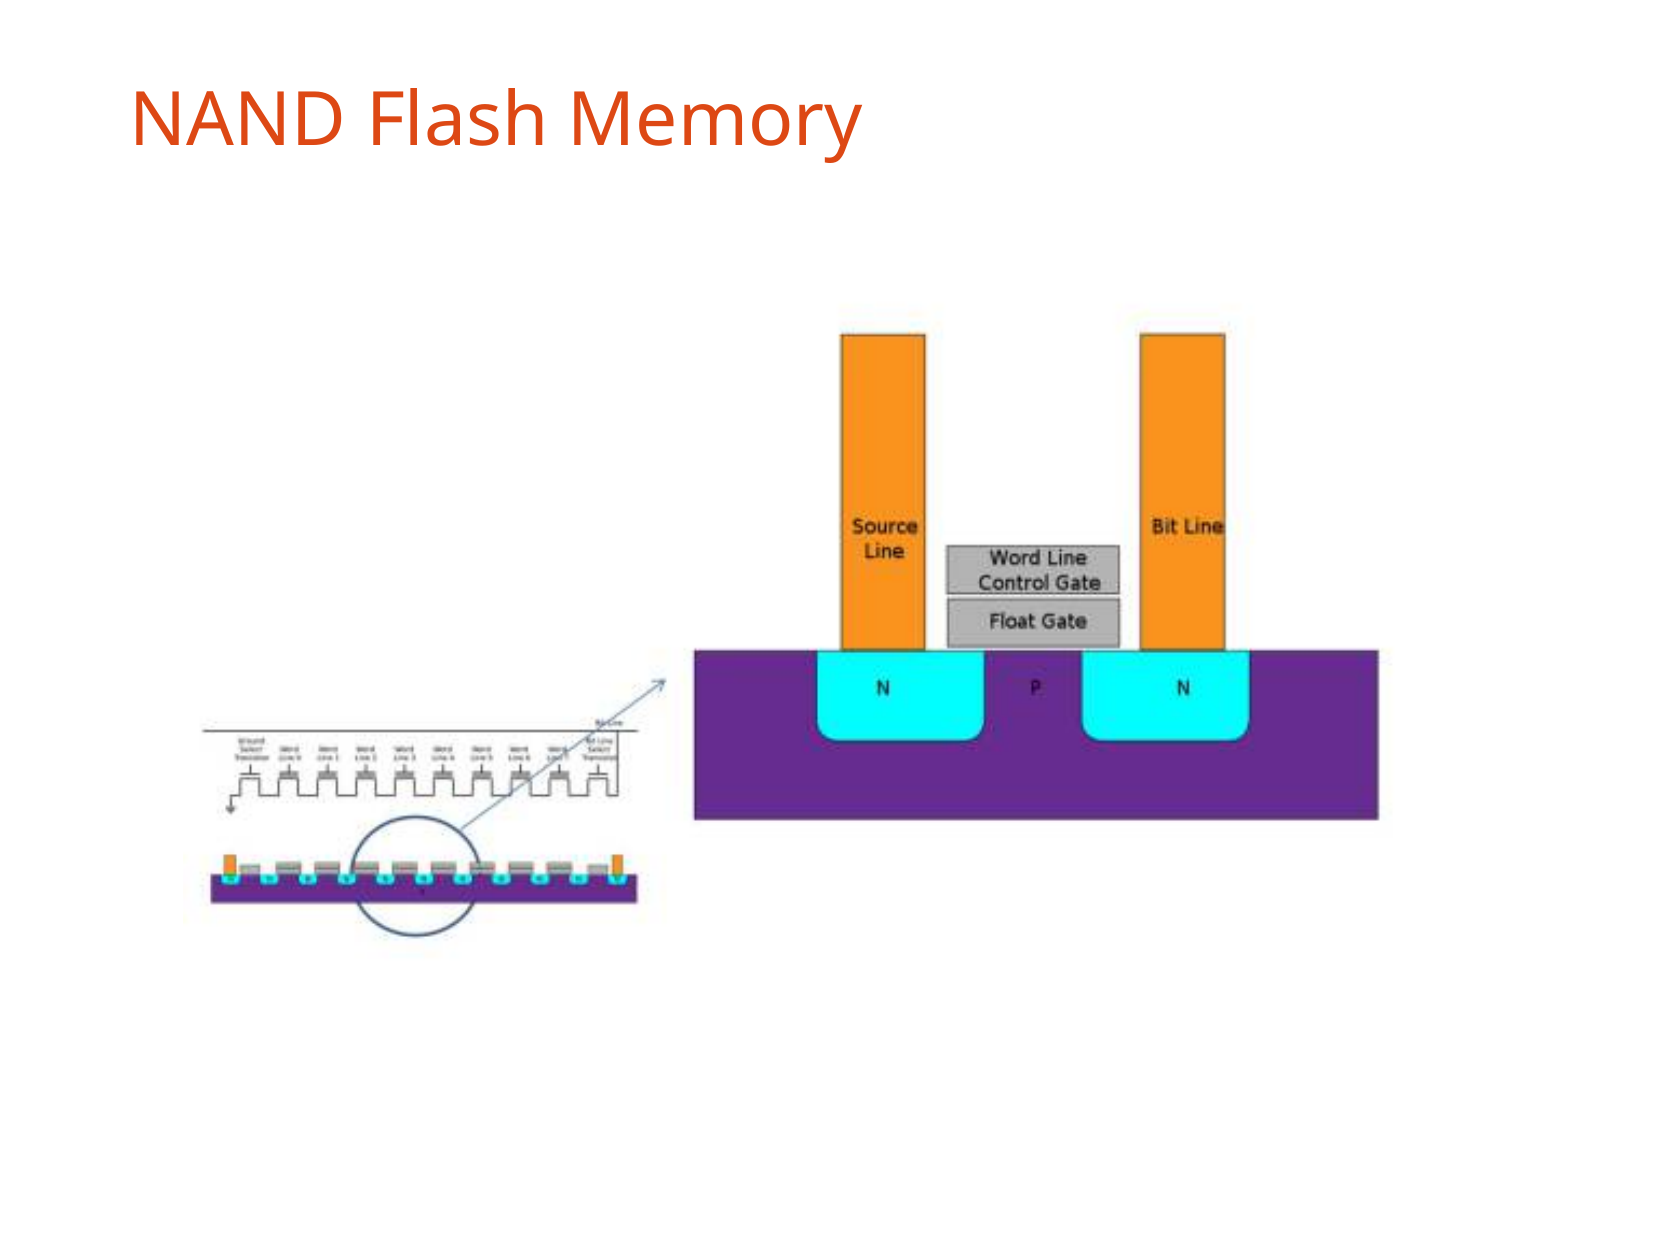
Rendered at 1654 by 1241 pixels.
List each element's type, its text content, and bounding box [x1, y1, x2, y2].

title NAND Flash Memory [129, 53, 1518, 180]
picture [183, 236, 1464, 1010]
